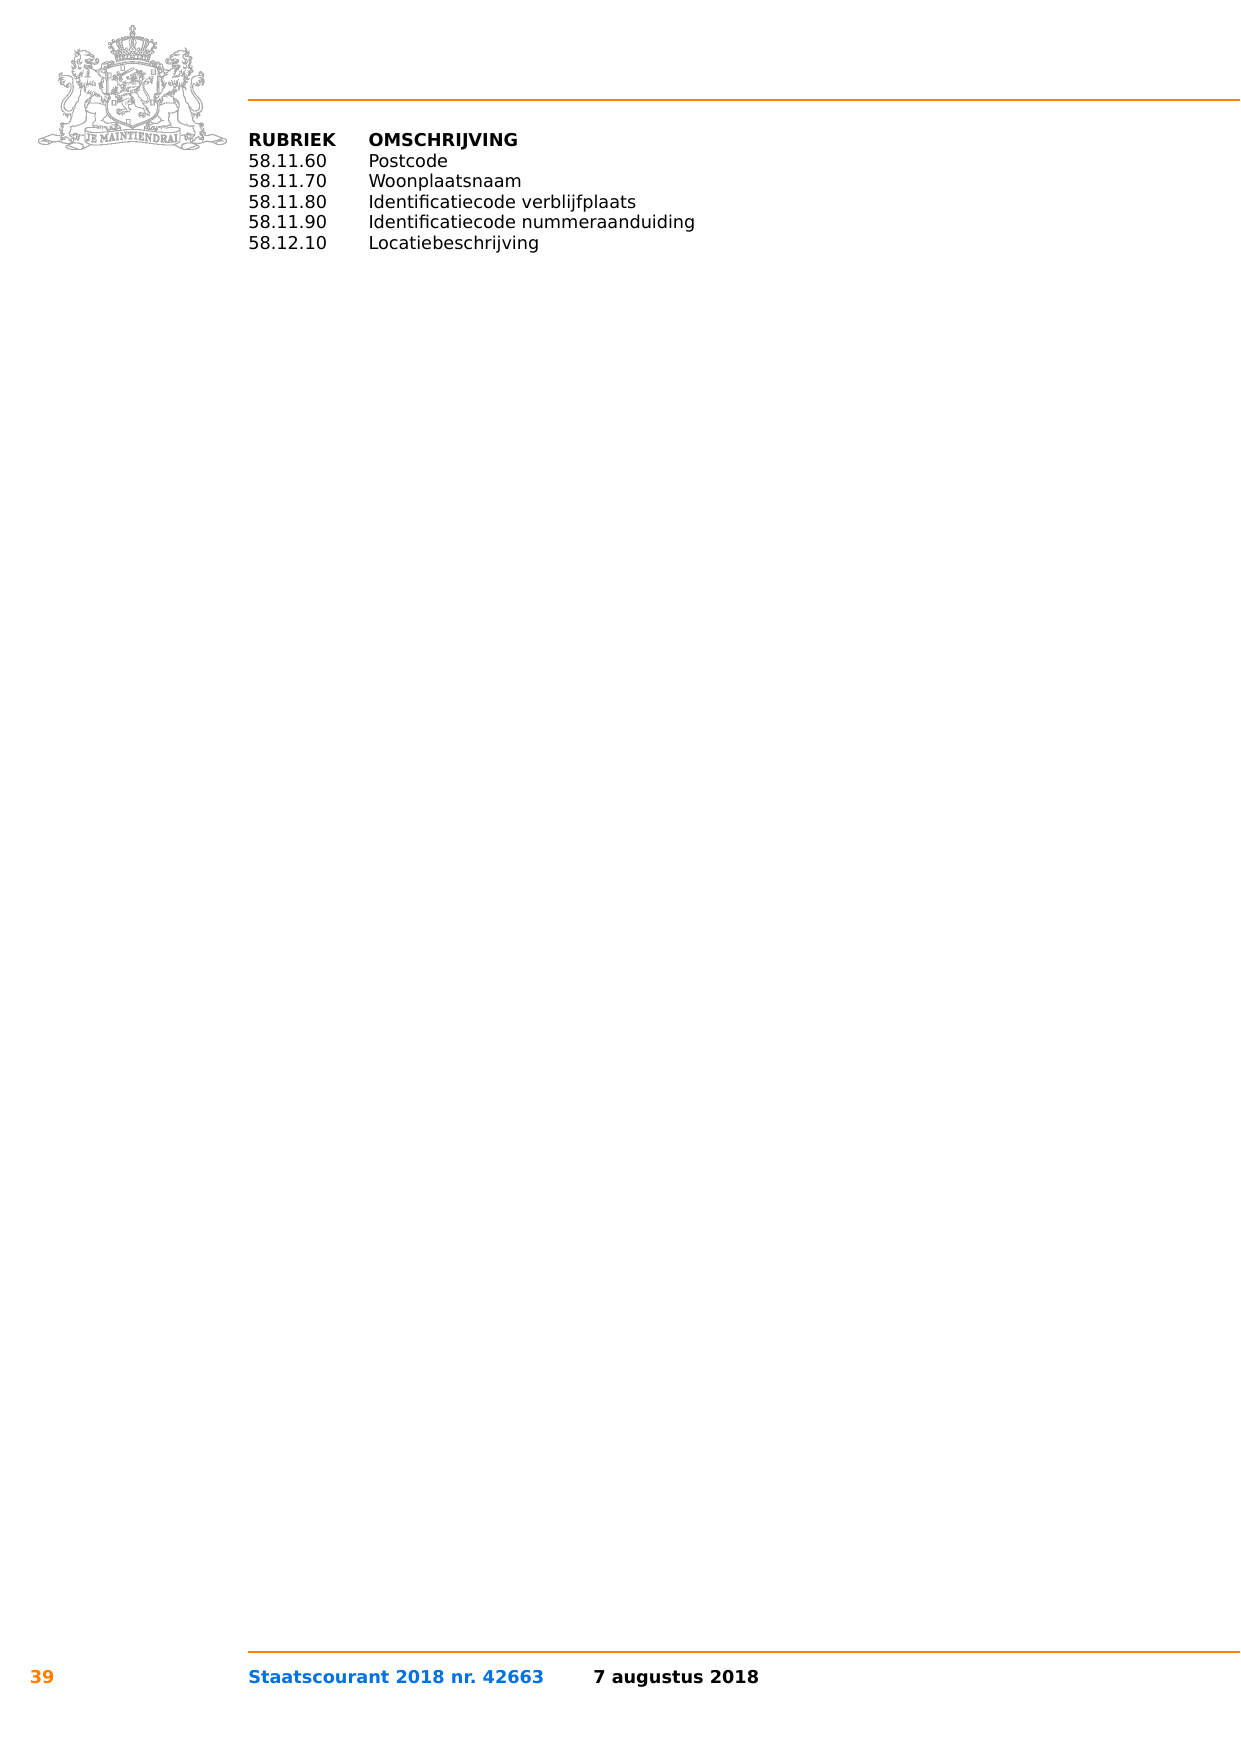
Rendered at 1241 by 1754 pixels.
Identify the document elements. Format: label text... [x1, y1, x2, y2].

table_cell Identificatiecode nummeraanduiding [363, 213, 1163, 233]
table_cell 58.11.60 [248, 151, 362, 171]
picture [38, 25, 227, 150]
table_header RUBRIEK [248, 130, 362, 151]
table_cell 58.11.70 [248, 171, 362, 192]
table_cell Woonplaatsnaam [363, 171, 1163, 192]
table_cell Postcode [363, 151, 1163, 171]
table_cell 58.11.80 [248, 192, 362, 212]
table_cell 58.12.10 [248, 233, 362, 254]
table_cell Locatiebeschrijving [363, 233, 1163, 254]
table_cell 58.11.90 [248, 213, 362, 233]
table_header OMSCHRIJVING [363, 130, 1163, 151]
table_cell Identificatiecode verblijfplaats [363, 192, 1163, 212]
